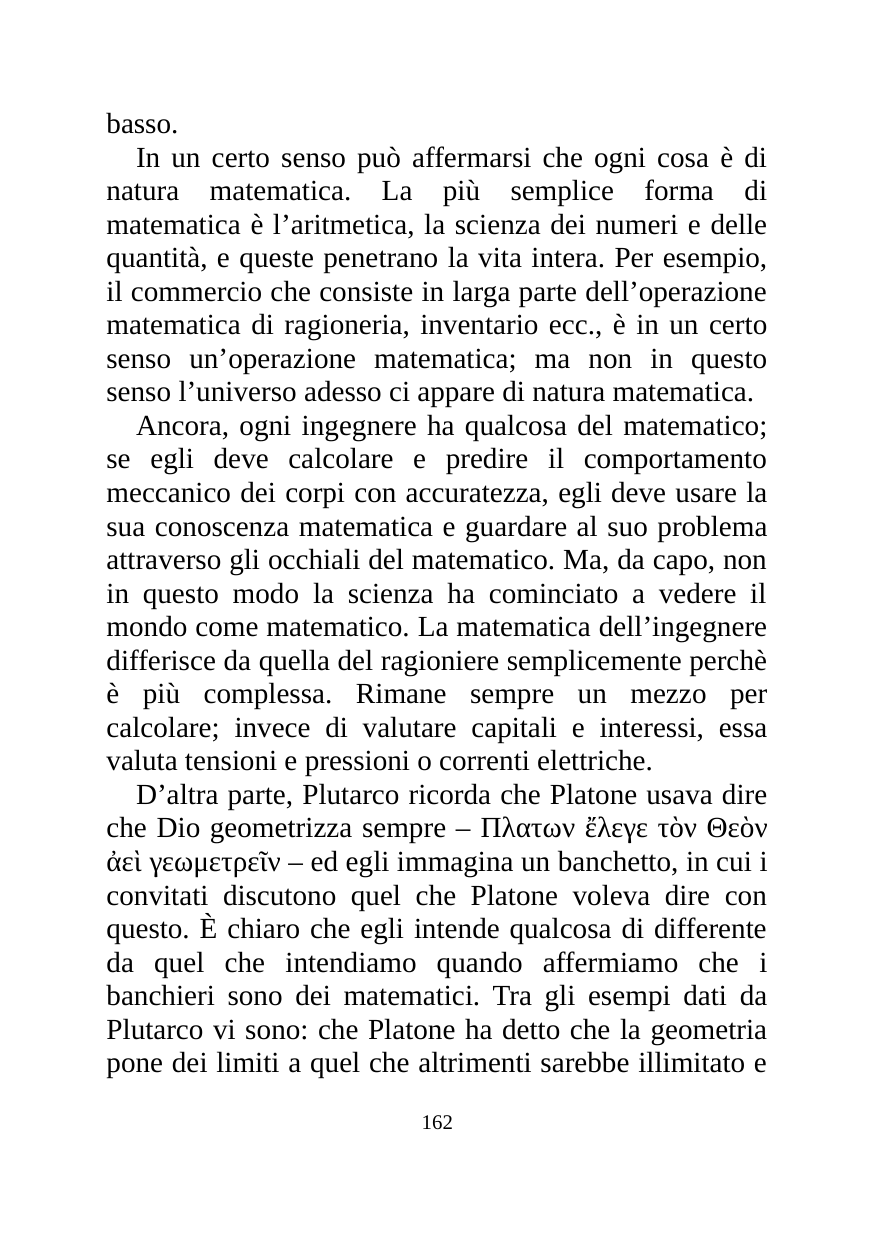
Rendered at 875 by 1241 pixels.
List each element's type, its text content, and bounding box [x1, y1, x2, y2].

text Ancora, ogni ingegnere ha qualcosa del matematico; se egli deve calcolare e predire il comportamento meccanico dei corpi con accuratezza, egli deve usare la sua conoscenza matematica e guardare al suo problema attraverso gli occhiali del matematico. Ma, da capo, non in questo modo la scienza ha cominciato a vedere il mondo come matematico. La matematica dell’ingegnere differisce da quella del ragioniere semplicemente perchè è più complessa. Rimane sempre un mezzo per calcolare; invece di valutare capitali e interessi, essa valuta tensioni e pressioni o correnti elettriche. [106, 408, 768, 777]
text basso. [106, 106, 768, 140]
text D’altra parte, Plutarco ricorda che Platone usava dire che Dio geometrizza sempre – Πλατων ἔλεγε τὸν Θεὸν ἀεὶ γεωμετρεῖν – ed egli immagina un banchetto, in cui i convitati discutono quel che Platone voleva dire con questo. È chiaro che egli intende qualcosa di differente da quel che intendiamo quando affermiamo che i banchieri sono dei matematici. Tra gli esempi dati da Plutarco vi sono: che Platone ha detto che la geometria pone dei limiti a quel che altrimenti sarebbe illimitato e [106, 777, 768, 1079]
text In un certo senso può affermarsi che ogni cosa è di natura matematica. La più semplice forma di matematica è l’aritmetica, la scienza dei numeri e delle quantità, e queste penetrano la vita intera. Per esempio, il commercio che consiste in larga parte dell’operazione matematica di ragioneria, inventario ecc., è in un certo senso un’operazione matematica; ma non in questo senso l’universo adesso ci appare di natura matematica. [106, 140, 768, 408]
